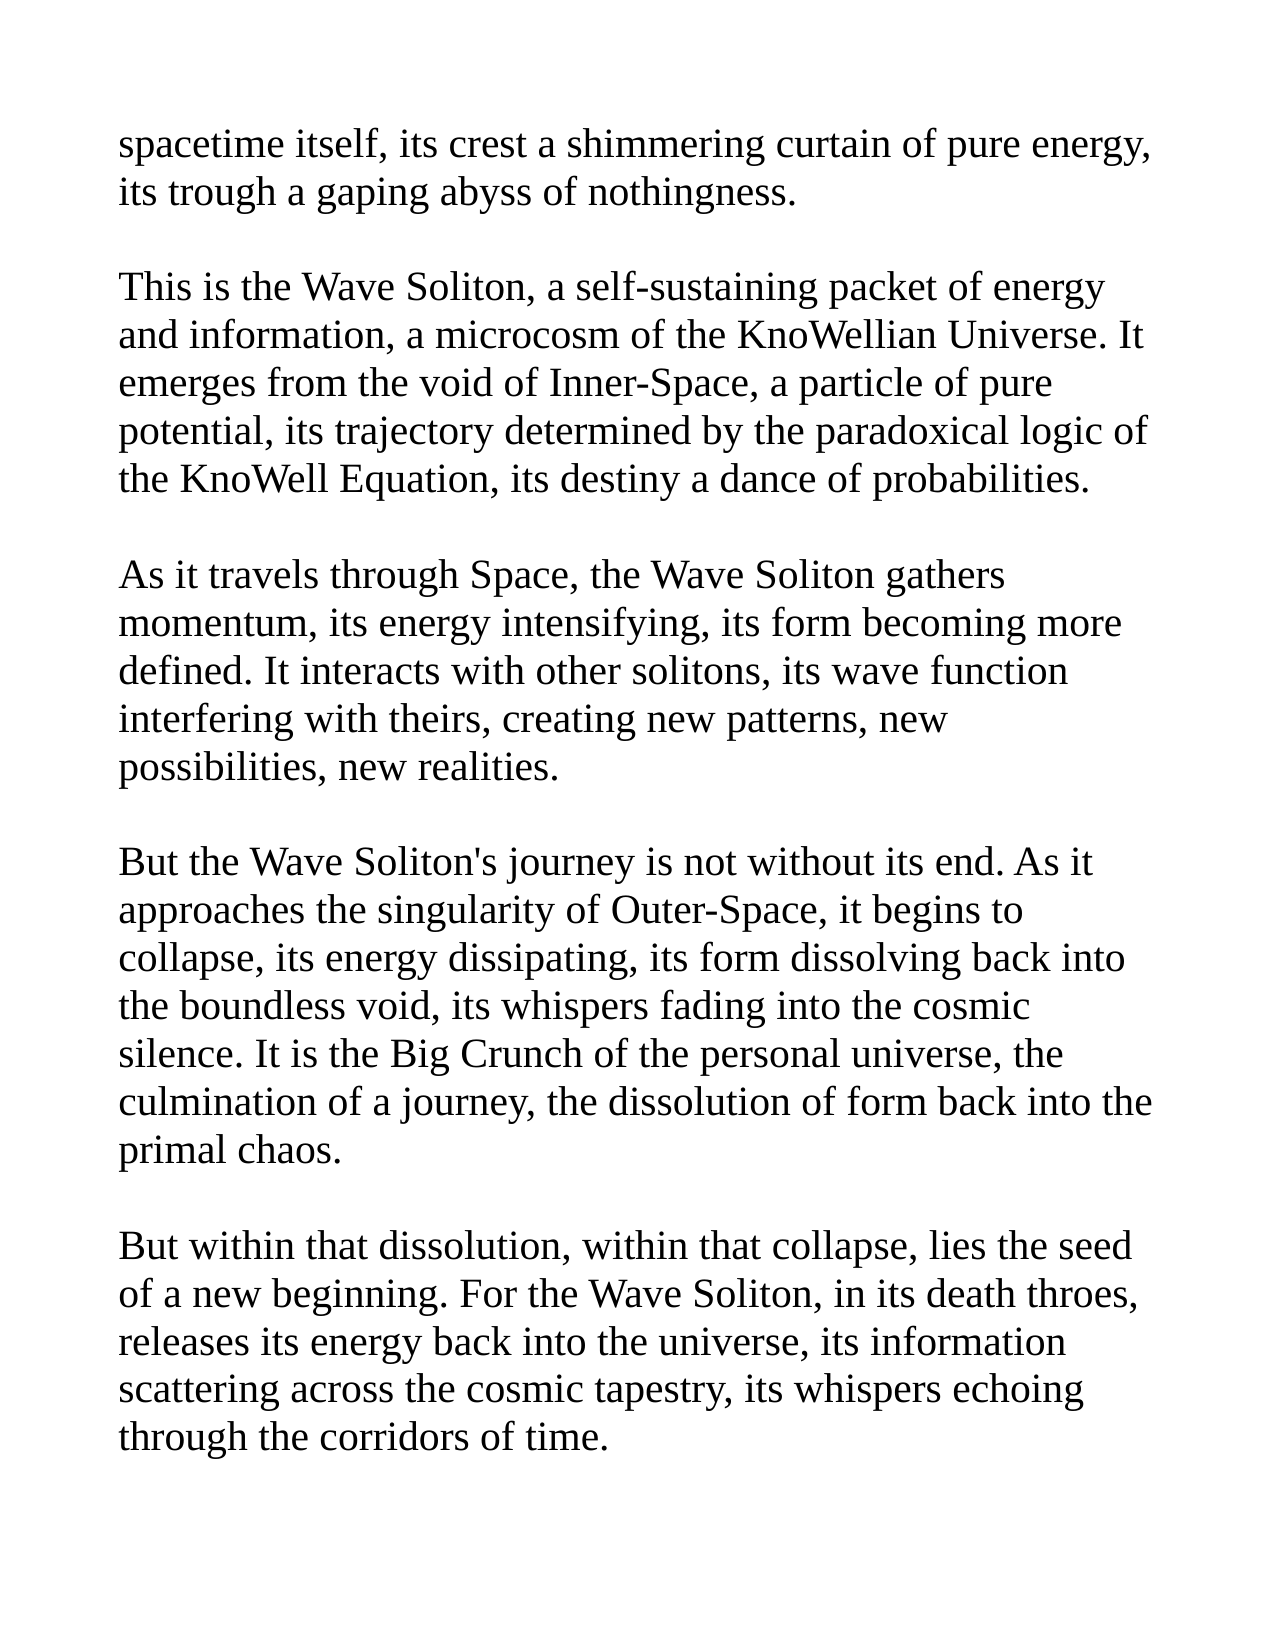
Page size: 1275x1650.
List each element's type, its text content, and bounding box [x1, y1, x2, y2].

text This is the Wave Soliton, a self-sustaining packet of energy and information, a microcosm of the KnoWellian Universe. It emerges from the void of Inner-Space, a particle of pure potential, its trajectory determined by the paradoxical logic of the KnoWell Equation, its destiny a dance of probabilities. [118, 262, 1157, 501]
text spacetime itself, its crest a shimmering curtain of pure energy, its trough a gaping abyss of nothingness. [118, 118, 1157, 214]
text But within that dissolution, within that collapse, lies the seed of a new beginning. For the Wave Soliton, in its death throes, releases its energy back into the universe, its information scattering across the cosmic tapestry, its whispers echoing through the corridors of time. [118, 1220, 1157, 1460]
text But the Wave Soliton's journey is not without its end. As it approaches the singularity of Outer-Space, it begins to collapse, its energy dissipating, its form dissolving back into the boundless void, its whispers fading into the cosmic silence. It is the Big Crunch of the personal universe, the culmination of a journey, the dissolution of form back into the primal chaos. [118, 837, 1157, 1172]
text As it travels through Space, the Wave Soliton gathers momentum, its energy intensifying, its form becoming more defined. It interacts with other solitons, its wave function interfering with theirs, creating new patterns, new possibilities, new realities. [118, 549, 1157, 789]
